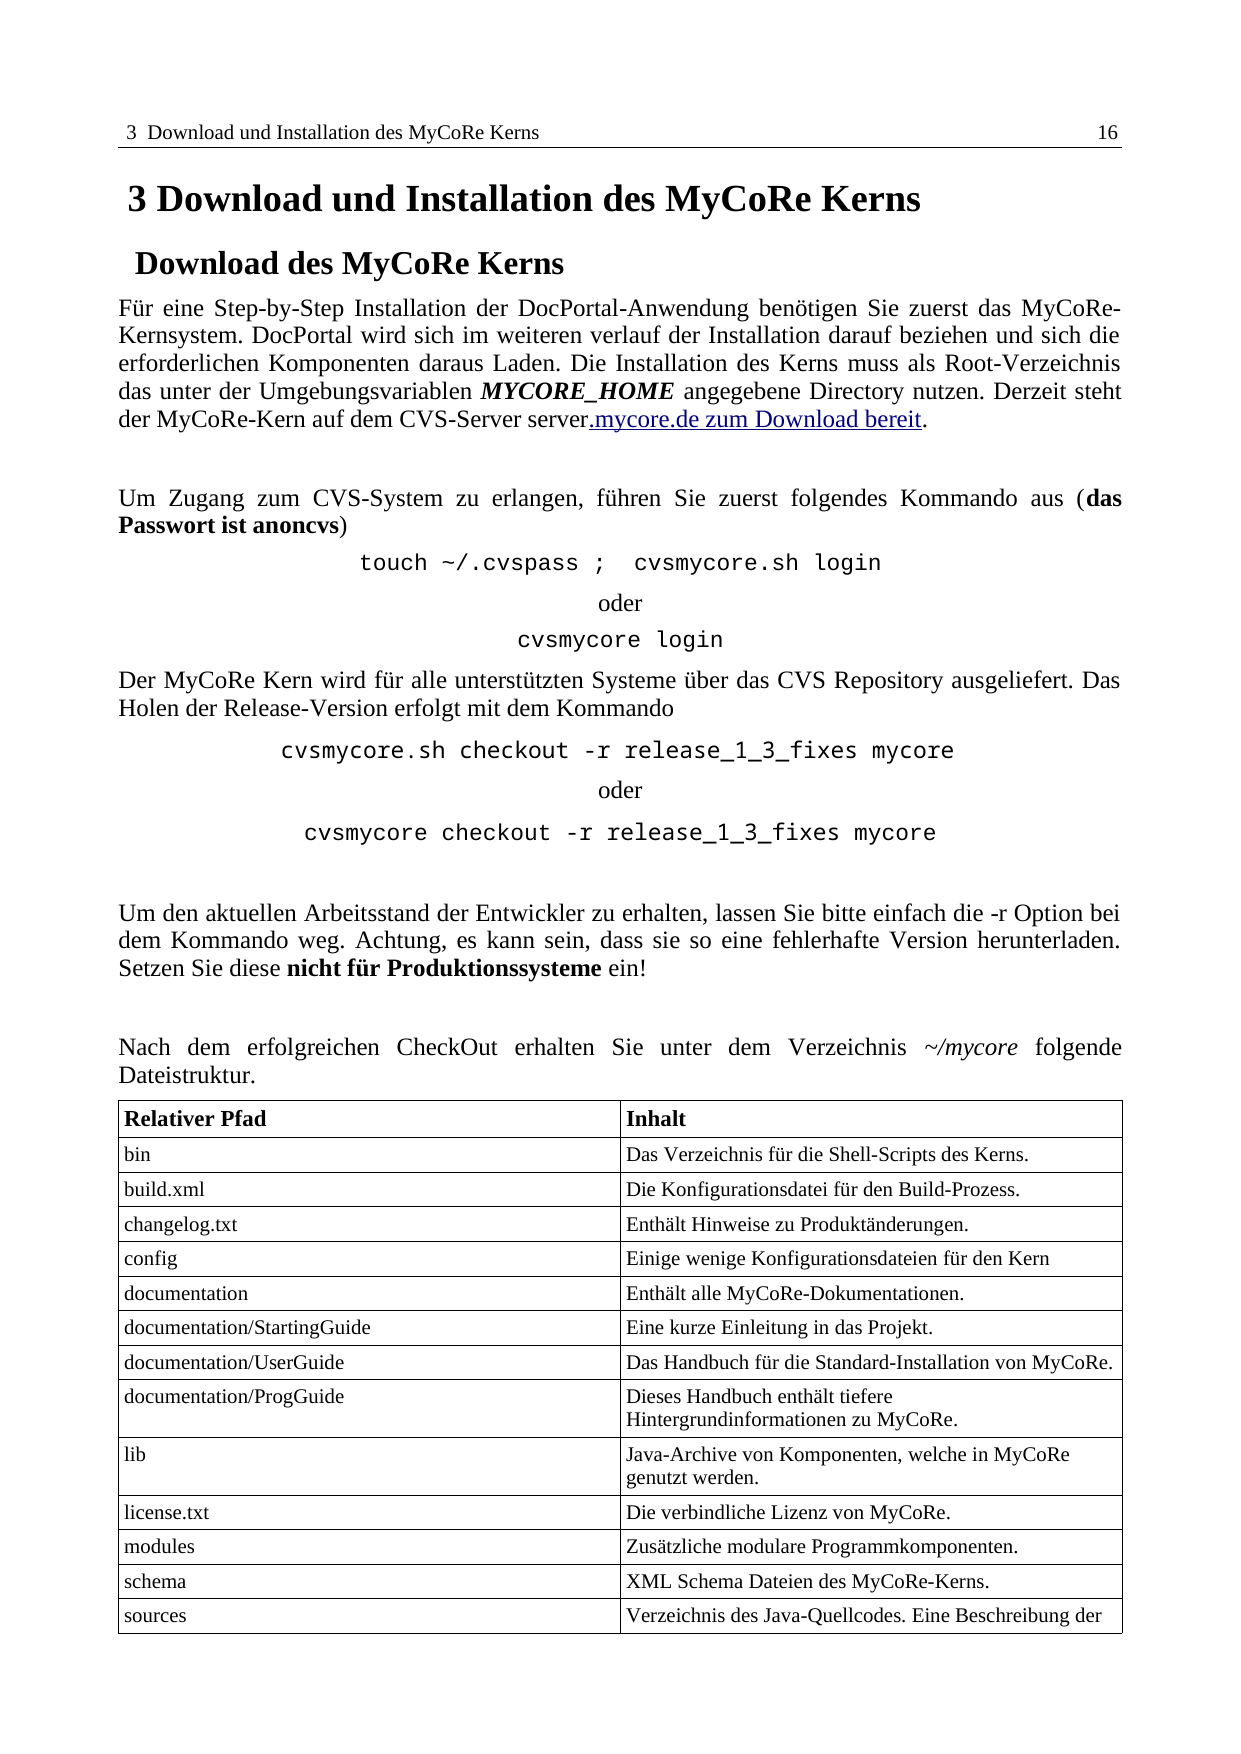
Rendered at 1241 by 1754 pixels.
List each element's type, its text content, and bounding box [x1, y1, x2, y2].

table_cell Das Handbuch für die Standard-Installation von MyCoRe. [621, 1346, 1122, 1379]
table_cell documentation/UserGuide [119, 1346, 620, 1379]
table_header Relativer Pfad [119, 1101, 620, 1137]
text oder [118, 589, 1122, 617]
text cvsmycore checkout -r release_1_3_fixes mycore [118, 816, 1122, 847]
table_cell bin [119, 1138, 620, 1172]
table_cell Enthält alle MyCoRe-Dokumentationen. [621, 1277, 1122, 1310]
table_cell documentation/StartingGuide [119, 1311, 620, 1345]
table_cell Zusätzliche modulare Programmkomponenten. [621, 1530, 1122, 1564]
table_cell license.txt [119, 1496, 620, 1529]
table_cell Enthält Hinweise zu Produktänderungen. [621, 1207, 1122, 1241]
table_cell schema [119, 1565, 620, 1598]
text oder [118, 777, 1122, 804]
table_cell Einige wenige Konfigurationsdateien für den Kern [621, 1242, 1122, 1276]
text cvsmycore.sh checkout -r release_1_3_fixes mycore [118, 733, 1122, 765]
table_cell sources [119, 1599, 620, 1633]
table_cell config [119, 1242, 620, 1276]
table_cell Java-Archive von Komponenten, welche in MyCoRe genutzt werden. [621, 1438, 1122, 1495]
table_cell Eine kurze Einleitung in das Projekt. [621, 1311, 1122, 1345]
text Um Zugang zum CVS-System zu erlangen, führen Sie zuerst folgendes Kommando aus (das Passwort ist anoncvs) [118, 484, 1122, 539]
table_cell changelog.txt [119, 1207, 620, 1241]
table_cell Die Konfigurationsdatei für den Build-Prozess. [621, 1173, 1122, 1206]
subtitle Download des MyCoRe Kerns [118, 244, 1122, 281]
text cvsmycore login [118, 628, 1122, 654]
table_cell Das Verzeichnis für die Shell-Scripts des Kerns. [621, 1138, 1122, 1172]
table_cell build.xml [119, 1173, 620, 1206]
table_cell modules [119, 1530, 620, 1564]
table_cell Die verbindliche Lizenz von MyCoRe. [621, 1496, 1122, 1529]
text Nach dem erfolgreichen CheckOut erhalten Sie unter dem Verzeichnis ~/mycore folgende Dateistruktur. [118, 1033, 1122, 1088]
table_cell documentation/ProgGuide [119, 1380, 620, 1437]
text Für eine Step-by-Step Installation der DocPortal-Anwendung benötigen Sie zuerst das MyCoRe-Kernsystem. DocPortal wird sich im weiteren verlauf der Installation darauf beziehen und sich die erforderlichen Komponenten daraus Laden. Die Installation des Kerns muss als Root-Verzeichnis das unter der Umgebungsvariablen MYCORE_HOME angegebene Directory nutzen. Derzeit steht der MyCoRe-Kern auf dem CVS-Server server.mycore.de zum Download bereit. [118, 294, 1122, 432]
text Der MyCoRe Kern wird für alle unterstützten Systeme über das CVS Repository ausgeliefert. Das Holen der Release-Version erfolgt mit dem Kommando [118, 666, 1122, 722]
table_cell XML Schema Dateien des MyCoRe-Kerns. [621, 1565, 1122, 1598]
table_cell Dieses Handbuch enthält tiefere Hintergrundinformationen zu MyCoRe. [621, 1380, 1122, 1437]
text touch ~/.cvspass ; cvsmycore.sh login [118, 551, 1122, 577]
text Um den aktuellen Arbeitsstand der Entwickler zu erhalten, lassen Sie bitte einfach die -r Option bei dem Kommando weg. Achtung, es kann sein, dass sie so eine fehlerhafte Version herunterladen. Setzen Sie diese nicht für Produktionssysteme ein! [118, 899, 1122, 982]
table_header Inhalt [621, 1101, 1122, 1137]
subtitle Download und Installation des MyCoRe Kerns [118, 177, 1122, 219]
table_cell documentation [119, 1277, 620, 1310]
table_cell lib [119, 1438, 620, 1495]
table_cell Verzeichnis des Java-Quellcodes. Eine Beschreibung der [621, 1599, 1122, 1633]
